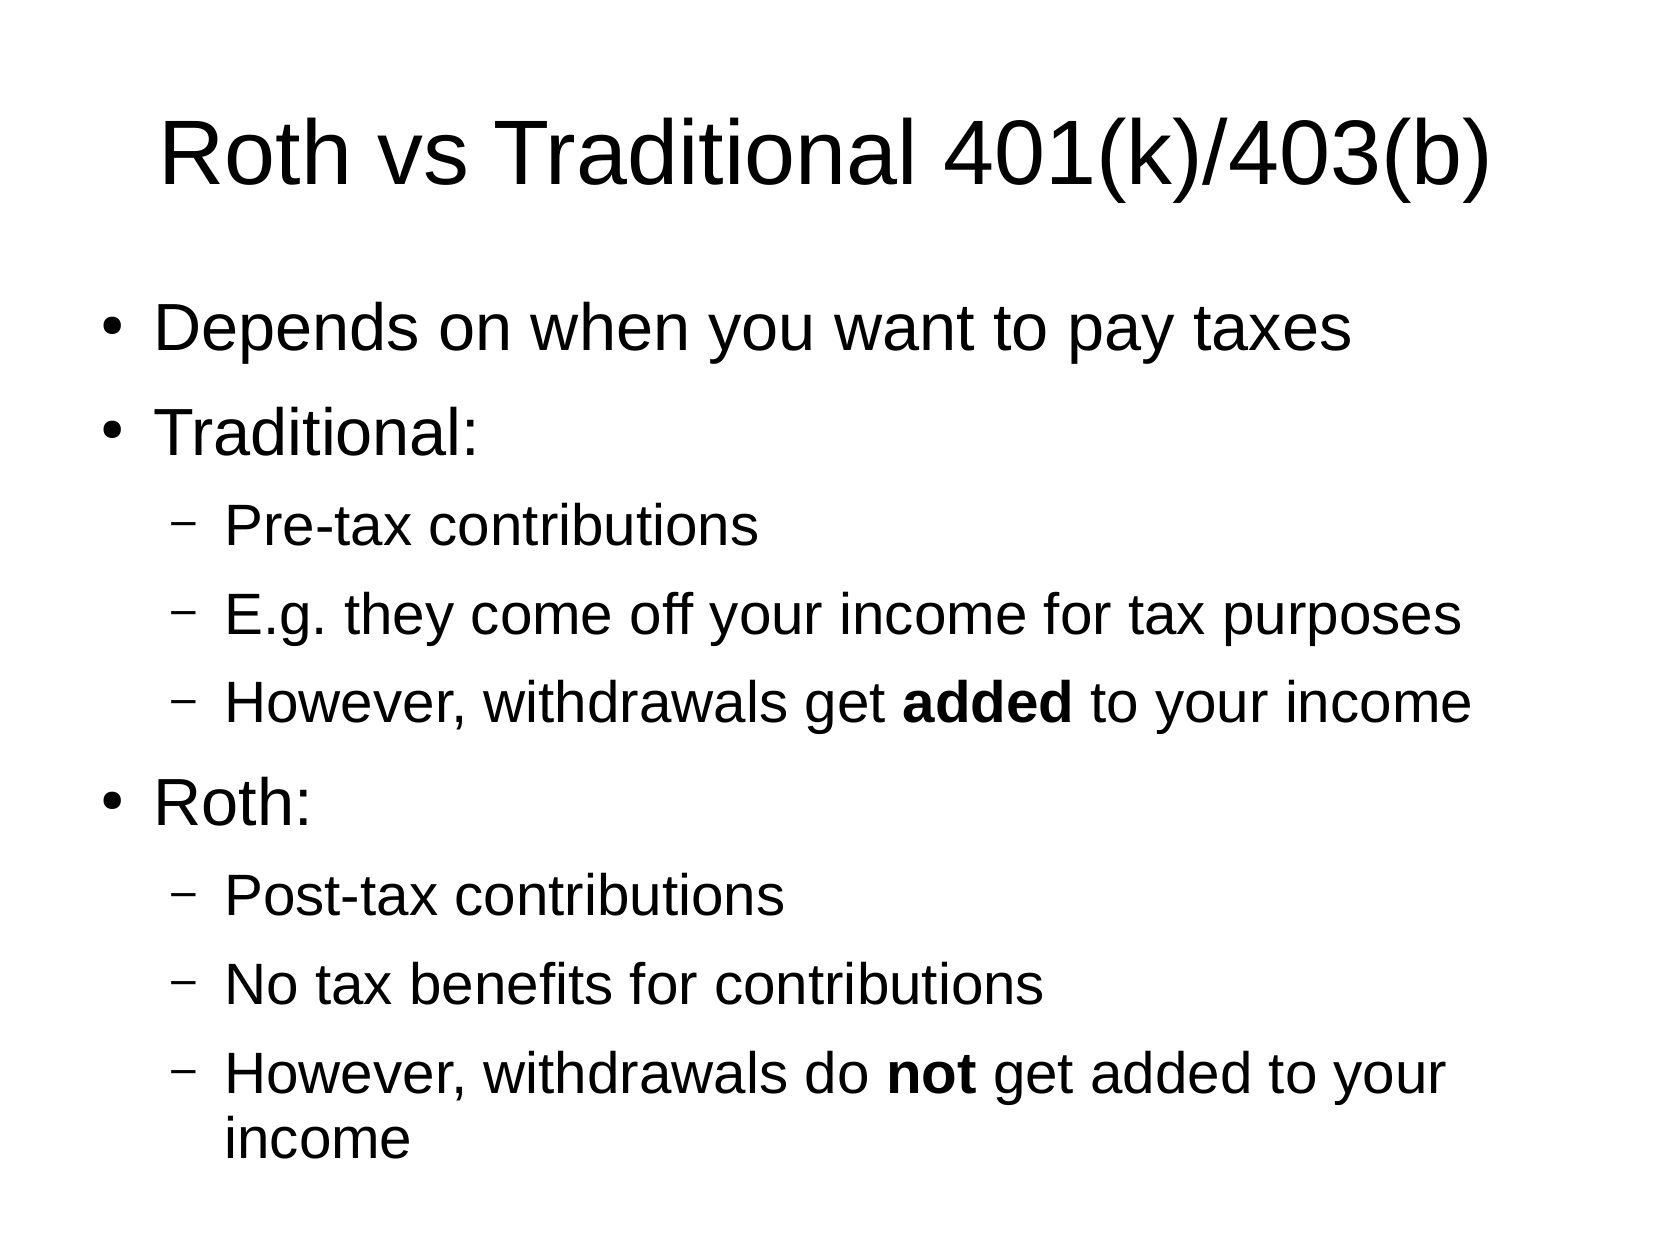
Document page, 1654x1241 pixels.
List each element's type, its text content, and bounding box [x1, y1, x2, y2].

title Roth vs Traditional 401(k)/403(b) [82, 49, 1571, 257]
list Depends on when you want to pay taxes Traditional: Pre-tax contributions E.g. they come off your income for tax purposes However, withdrawals get added to your income Roth: Post-tax contributions No tax benefits for contributions However, withdrawals do not get added to your income [82, 290, 1571, 1182]
